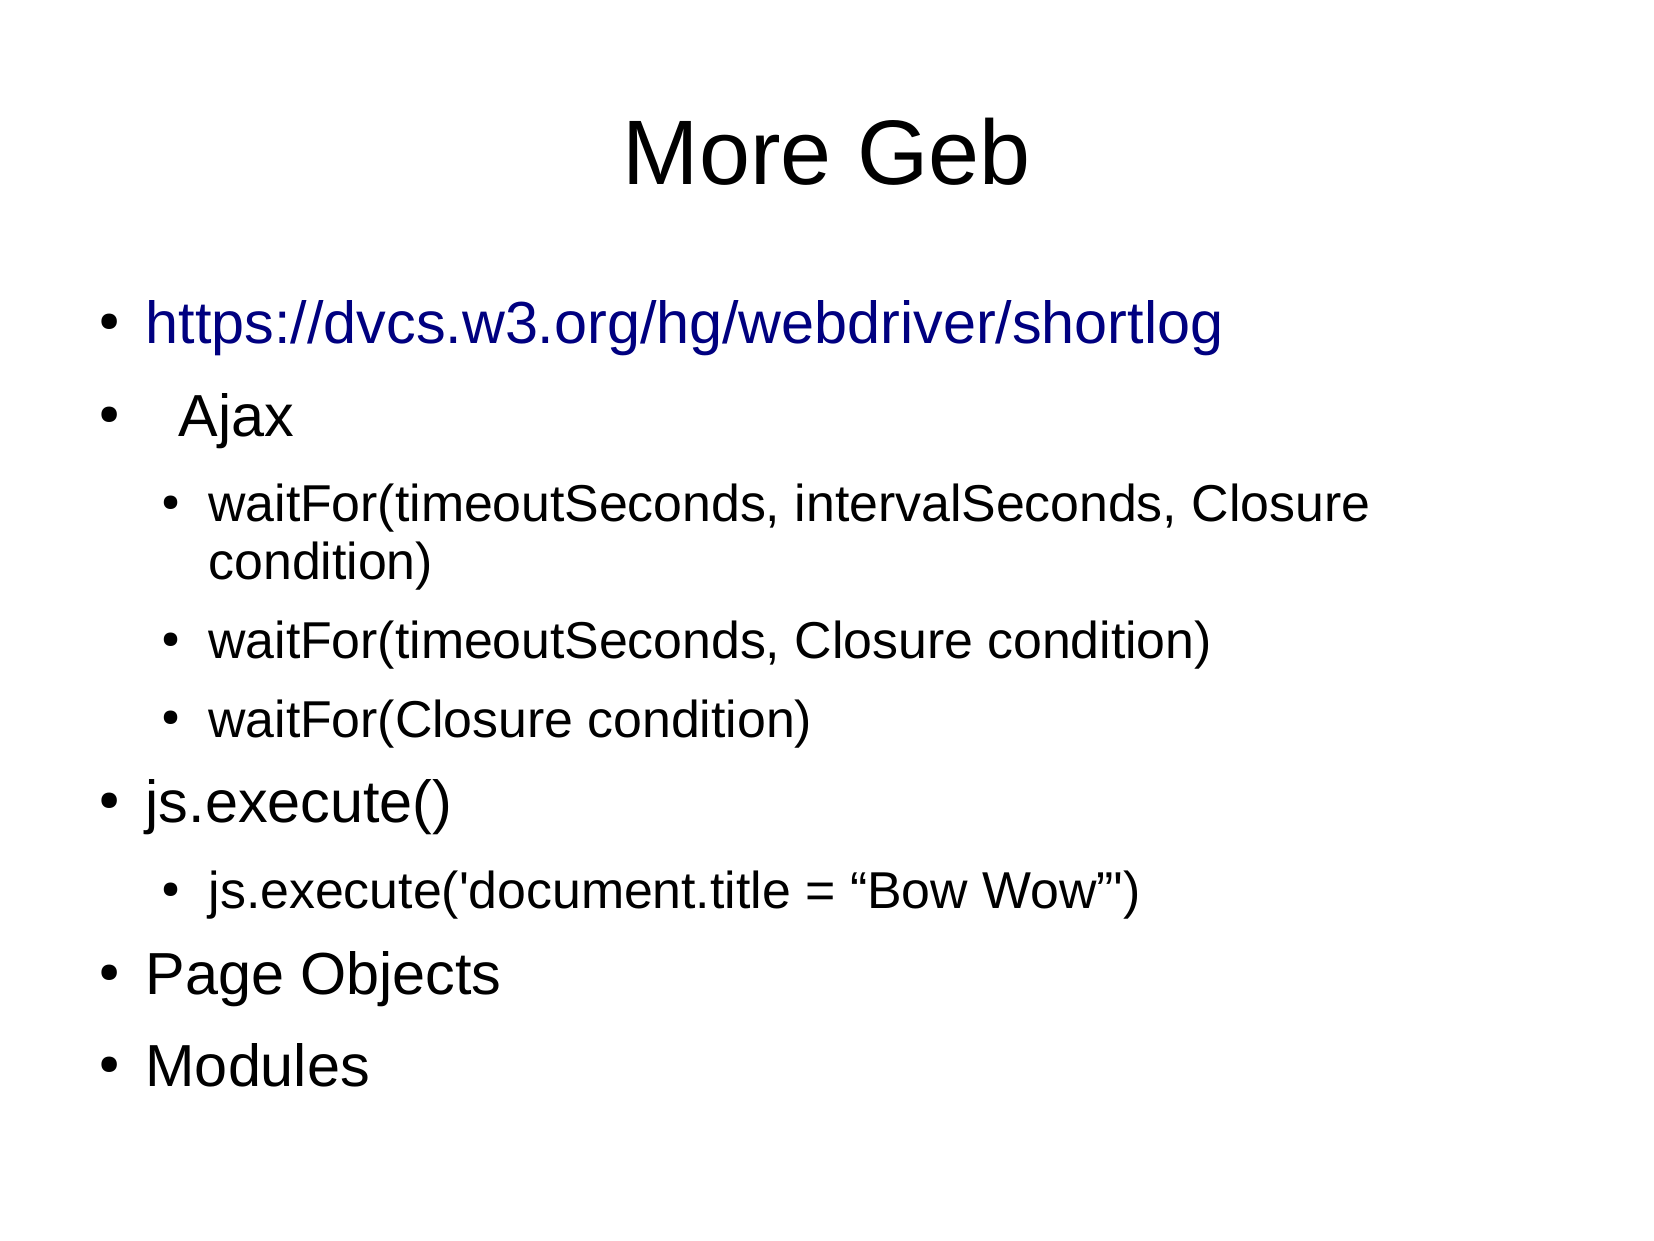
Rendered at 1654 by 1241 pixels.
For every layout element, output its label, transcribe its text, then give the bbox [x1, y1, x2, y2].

title More Geb [82, 49, 1571, 257]
list https://dvcs.w3.org/hg/webdriver/shortlog Ajax waitFor(timeoutSeconds, intervalSeconds, Closure condition) waitFor(timeoutSeconds, Closure condition) waitFor(Closure condition) js.execute() js.execute('document.title = “Bow Wow”') Page Objects Modules [82, 290, 1571, 1109]
